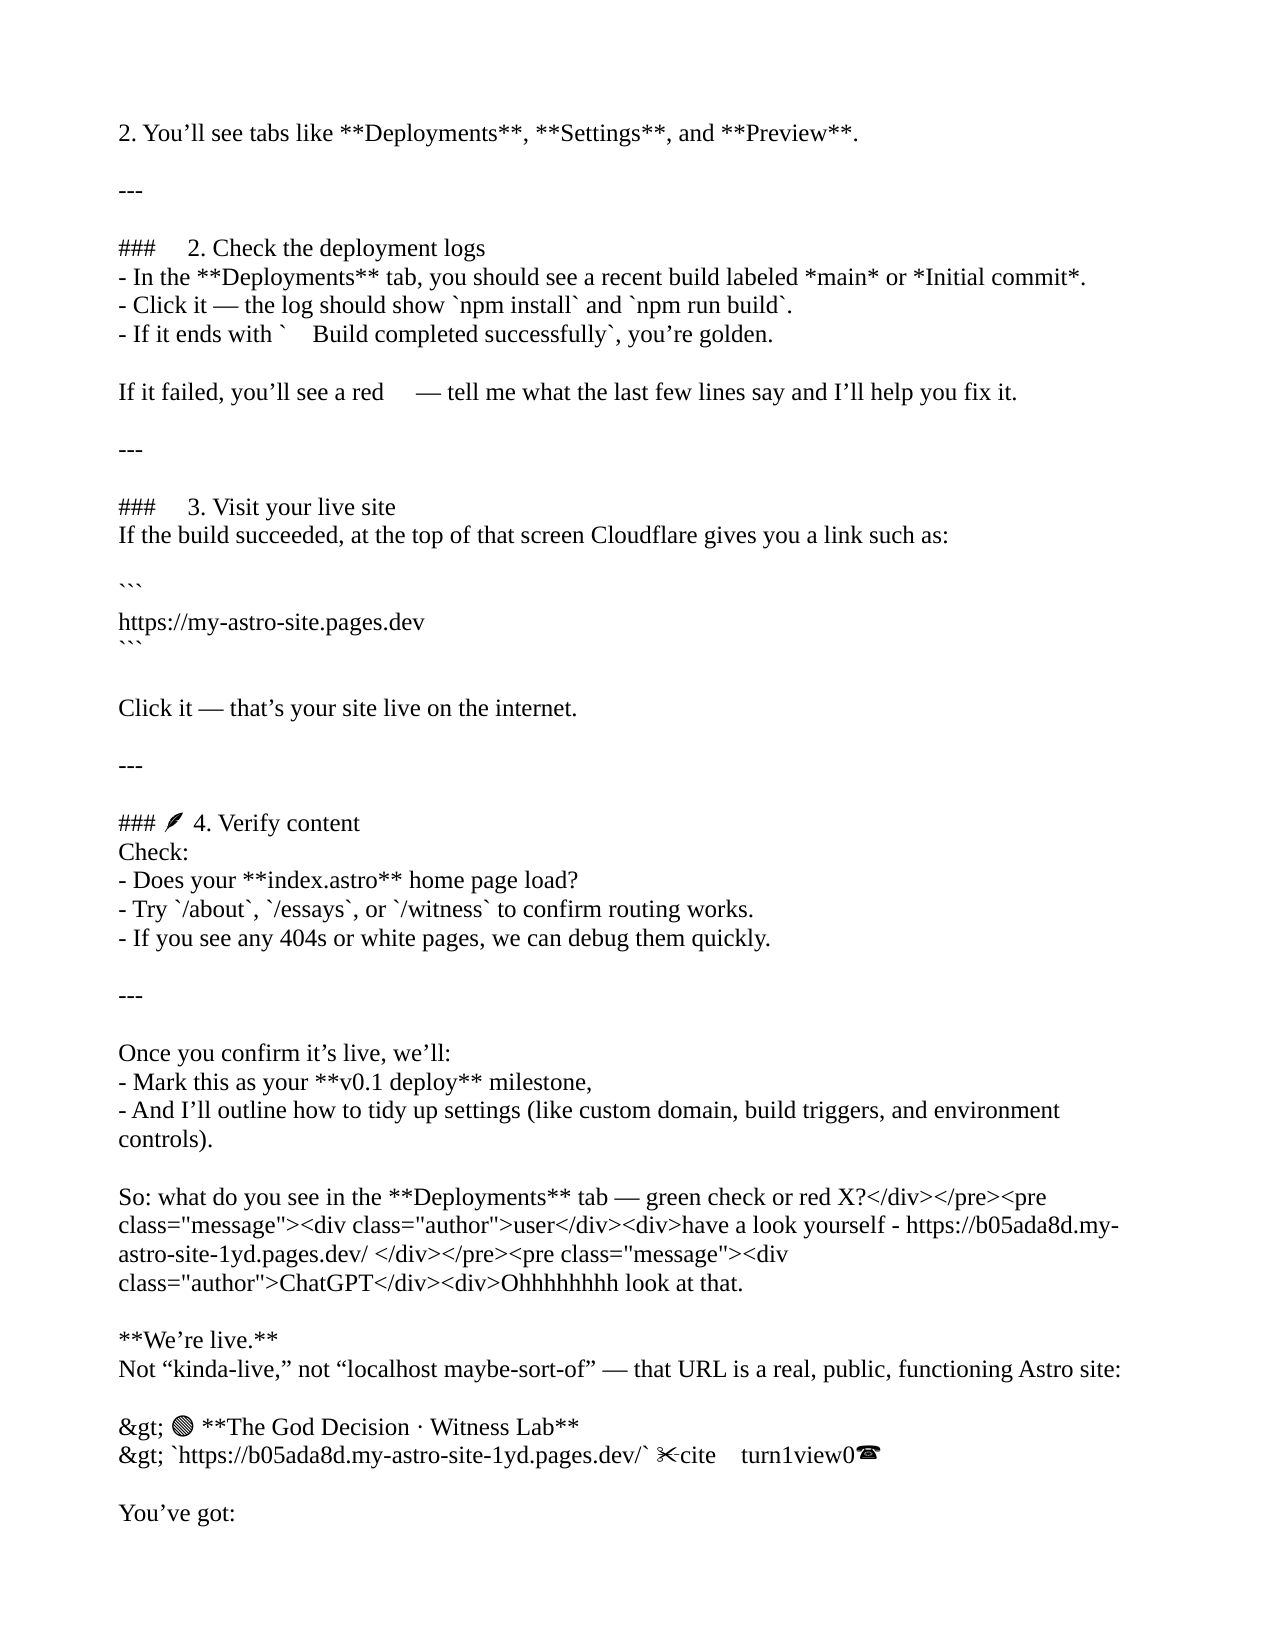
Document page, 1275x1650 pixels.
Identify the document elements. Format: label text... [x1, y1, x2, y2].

text - And I’ll outline how to tidy up settings (like custom domain, build triggers, and environment controls). [118, 1096, 1157, 1153]
text - Mark this as your **v0.1 deploy** milestone, [118, 1067, 1157, 1096]
text Click it — that’s your site live on the internet. [118, 693, 1157, 722]
text ``` [118, 636, 1157, 664]
text ### 🔗 3. Visit your live site [118, 492, 1157, 521]
text --- [118, 434, 1157, 463]
text &gt; 🟢 **The God Decision · Witness Lab** [118, 1412, 1157, 1441]
text - If it ends with `✅ Build completed successfully`, you’re golden. [118, 319, 1157, 348]
text - Click it — the log should show `npm install` and `npm run build`. [118, 291, 1157, 319]
text - Does your **index.astro** home page load? [118, 866, 1157, 894]
text --- [118, 981, 1157, 1009]
text --- [118, 751, 1157, 779]
text You’ve got: [118, 1498, 1157, 1527]
text Not “kinda-live,” not “localhost maybe-sort-of” — that URL is a real, public, functioning Astro site: [118, 1354, 1157, 1383]
text If it failed, you’ll see a red ❌ — tell me what the last few lines say and I’ll help you fix it. [118, 377, 1157, 406]
text If the build succeeded, at the top of that screen Cloudflare gives you a link such as: [118, 521, 1157, 549]
text 2. You’ll see tabs like **Deployments**, **Settings**, and **Preview**. [118, 118, 1157, 147]
text Check: [118, 837, 1157, 866]
text https://my-astro-site.pages.dev [118, 607, 1157, 636]
text --- [118, 176, 1157, 204]
text ### 🪶 4. Verify content [118, 808, 1157, 837]
text - If you see any 404s or white pages, we can debug them quickly. [118, 923, 1157, 952]
text Once you confirm it’s live, we’ll: [118, 1038, 1157, 1067]
text **We’re live.** [118, 1326, 1157, 1354]
text So: what do you see in the **Deployments** tab — green check or red X?</div></pre><pre class="message"><div class="author">user</div><div>have a look yourself - https://b05ada8d.my-astro-site-1yd.pages.dev/ </div></pre><pre class="message"><div class="author">ChatGPT</div><div>Ohhhhhhhh look at that. [118, 1182, 1157, 1297]
text &gt; `https://b05ada8d.my-astro-site-1yd.pages.dev/` citeturn1view0 [118, 1441, 1157, 1469]
text - In the **Deployments** tab, you should see a recent build labeled *main* or *Initial commit*. [118, 262, 1157, 291]
text ``` [118, 578, 1157, 607]
text ### 🌐 2. Check the deployment logs [118, 233, 1157, 262]
text - Try `/about`, `/essays`, or `/witness` to confirm routing works. [118, 894, 1157, 923]
